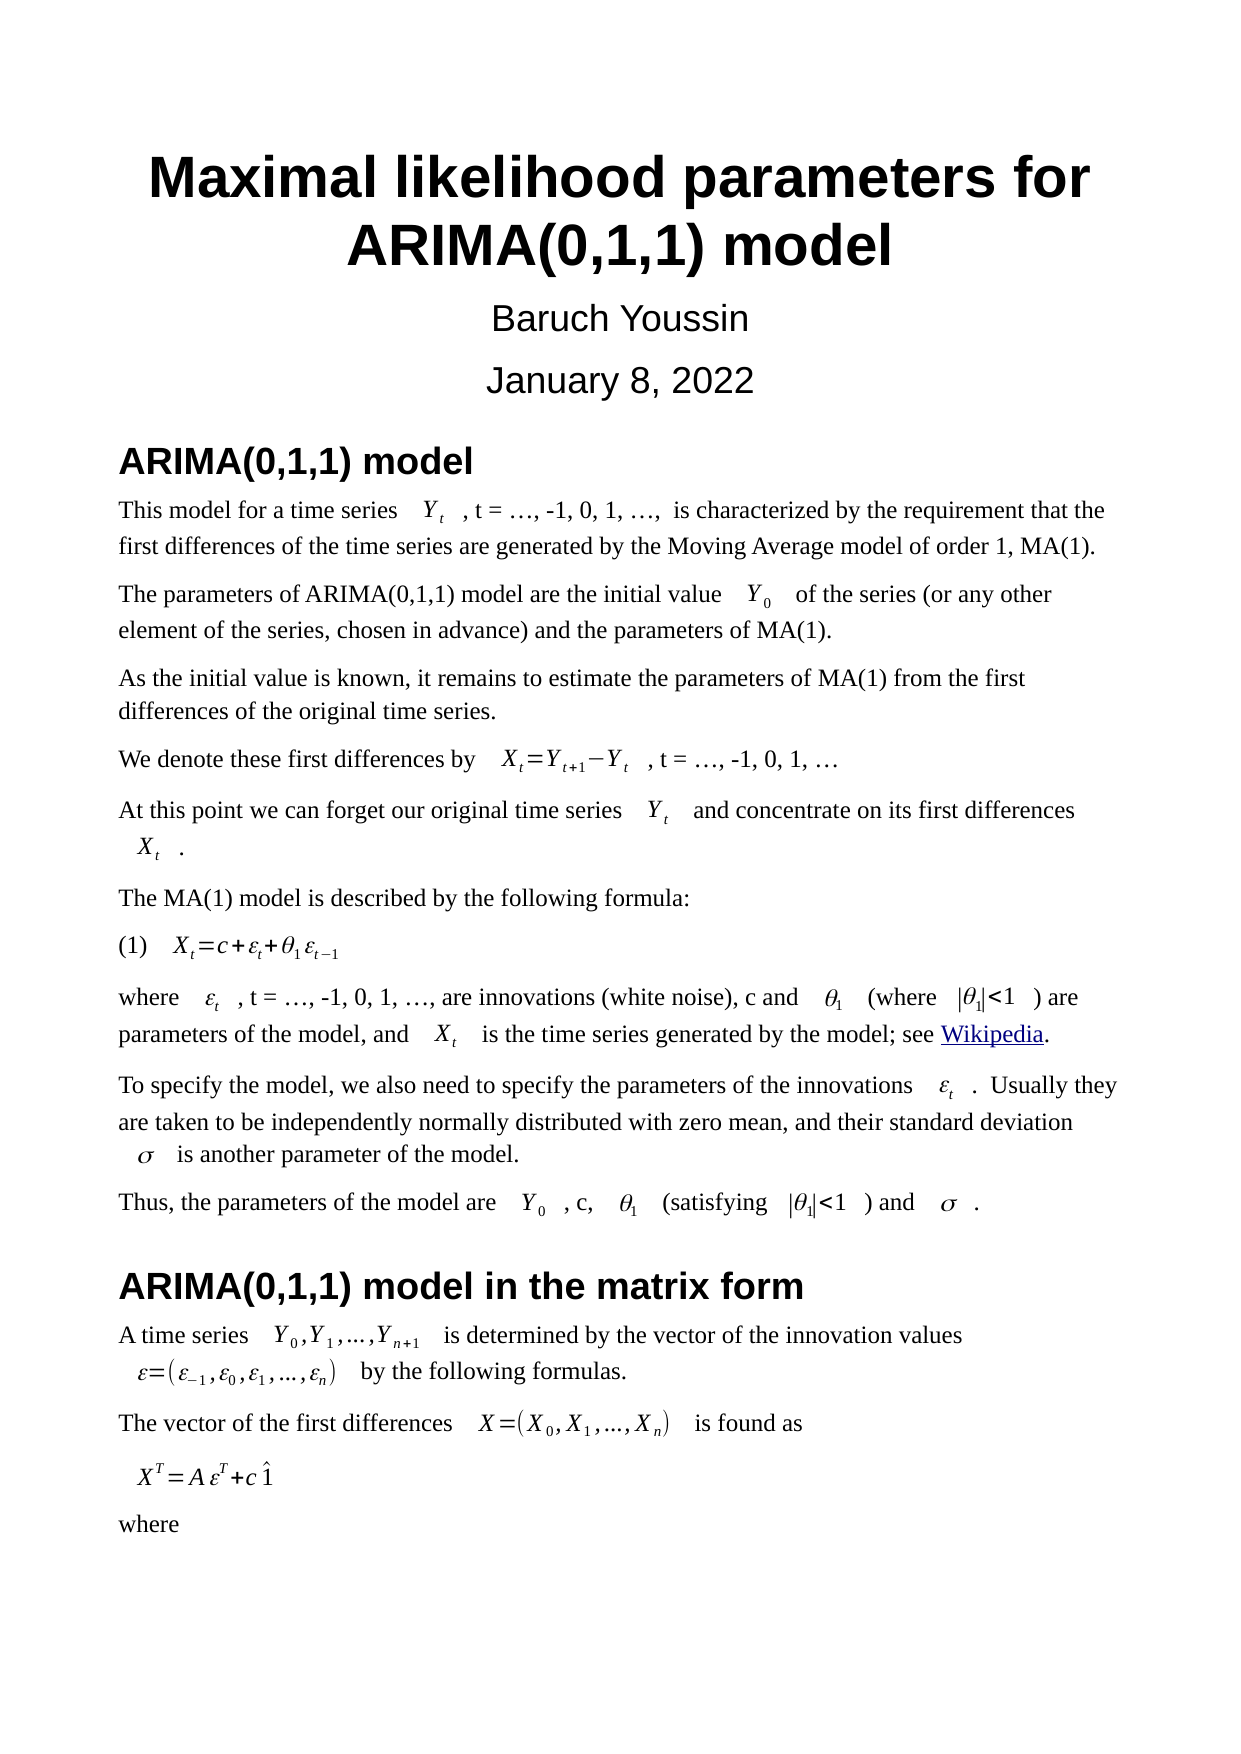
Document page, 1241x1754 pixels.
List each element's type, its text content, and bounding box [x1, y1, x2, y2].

subtitle January 8, 2022 [118, 358, 1122, 401]
title Maximal likelihood parameters for ARIMA(0,1,1) model [118, 143, 1122, 277]
text where , t = …, -1, 0, 1, …, are innovations (white noise), c and (where) are parameters of the model, and is the time series generated by the model; see Wikipedia. [118, 982, 1122, 1051]
text where [118, 1509, 1122, 1538]
text To specify the model, we also need to specify the parameters of the innovations . Usually they are taken to be independently normally distributed with zero mean, and their standard deviation is another parameter of the model. [118, 1070, 1122, 1168]
text The MA(1) model is described by the following formula: [118, 883, 1122, 912]
text This model for a time series , t = …, -1, 0, 1, …, is characterized by the requirement that the first differences of the time series are generated by the Moving Average model of order 1, MA(1). [118, 495, 1122, 560]
text (1) [118, 931, 1122, 963]
text As the initial value is known, it remains to estimate the parameters of MA(1) from the first differences of the original time series. [118, 663, 1122, 725]
text We denote these first differences by , t = …, -1, 0, 1, … [118, 744, 1122, 776]
text At this point we can forget our original time series and concentrate on its first differences . [118, 795, 1122, 864]
text A time series is determined by the vector of the innovation values by the following formulas. [118, 1320, 1122, 1389]
subtitle ARIMA(0,1,1) model in the matrix form [118, 1263, 1122, 1307]
text Thus, the parameters of the model are , c, (satisfying) and . [118, 1187, 1122, 1220]
text The parameters of ARIMA(0,1,1) model are the initial value of the series (or any other element of the series, chosen in advance) and the parameters of MA(1). [118, 579, 1122, 644]
subtitle ARIMA(0,1,1) model [118, 438, 1122, 482]
text The vector of the first differences is found as [118, 1408, 1122, 1440]
subtitle Baruch Youssin [118, 296, 1122, 339]
